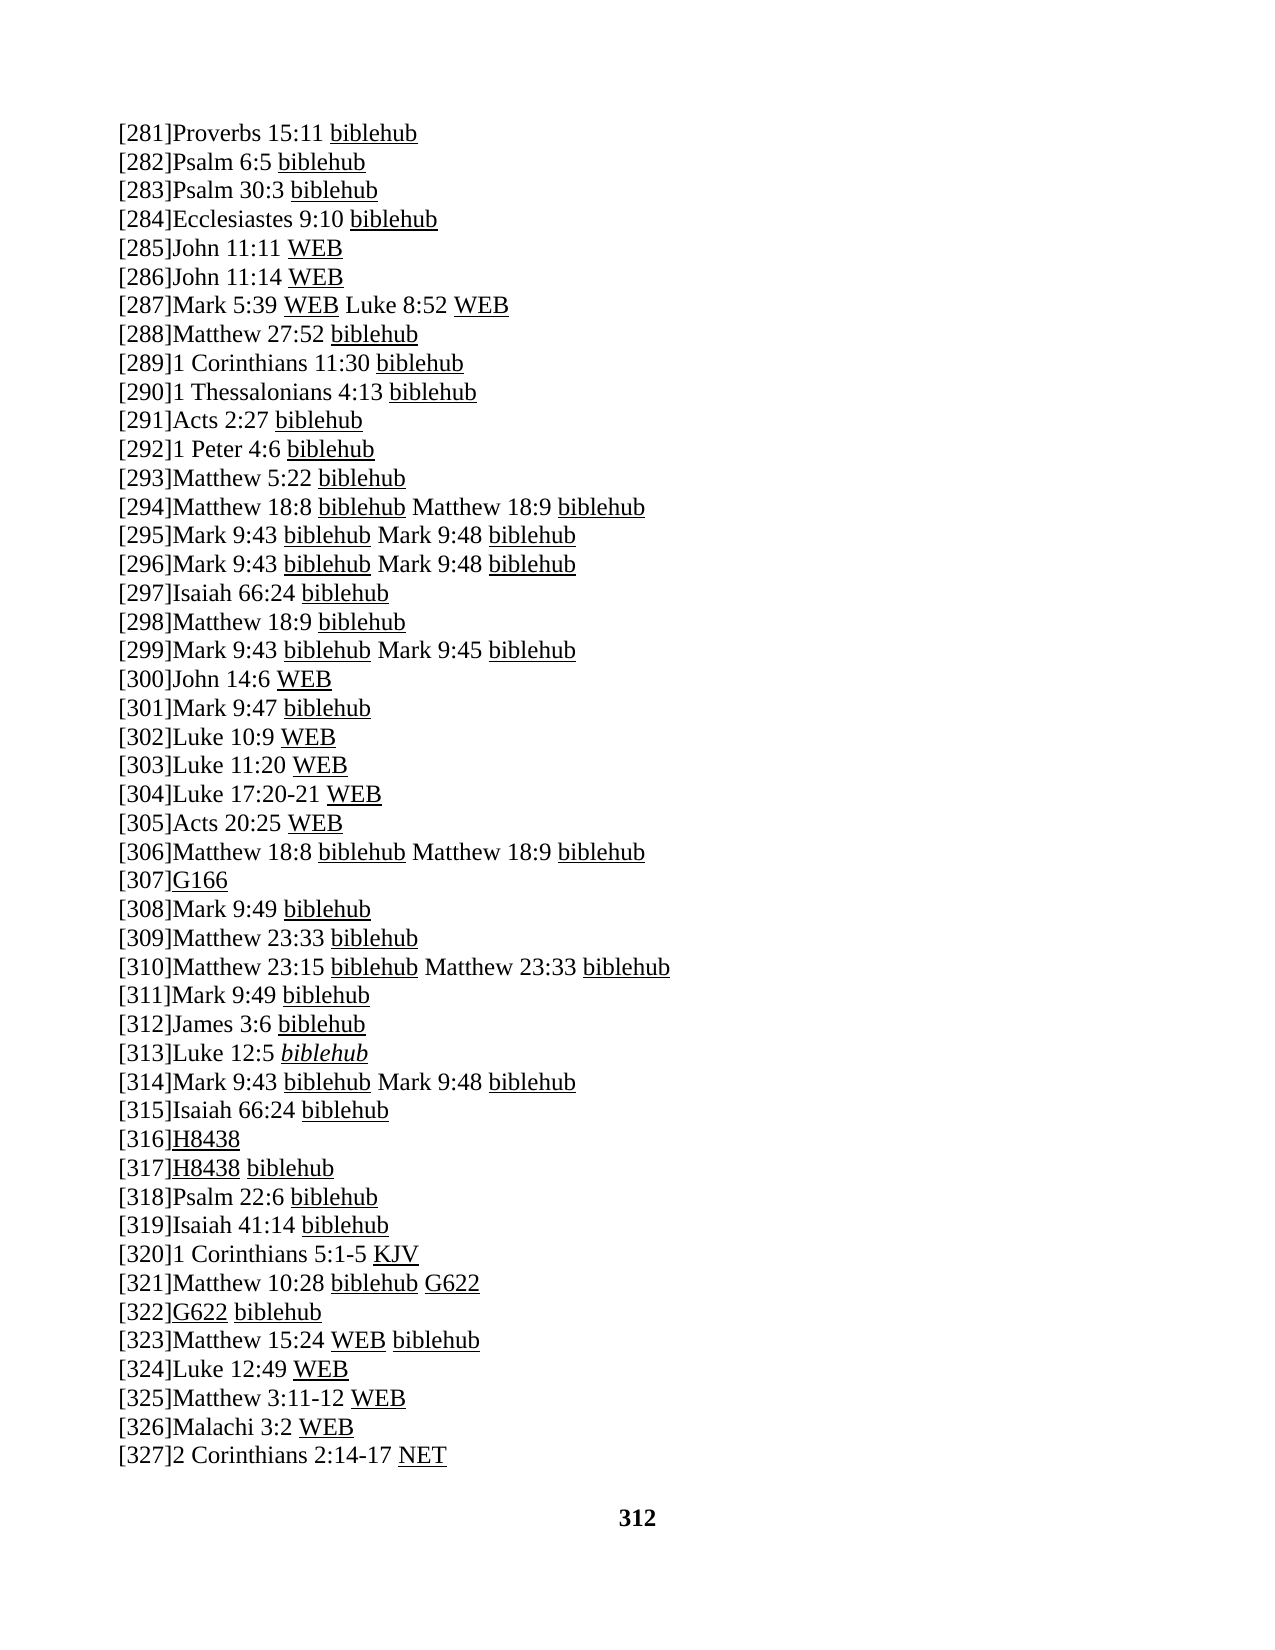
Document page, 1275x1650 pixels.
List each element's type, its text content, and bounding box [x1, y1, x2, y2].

text John 11:14 WEB [118, 262, 1157, 291]
text Matthew 23:33 biblehub [118, 923, 1157, 952]
text 1 Peter 4:6 biblehub [118, 434, 1157, 463]
text John 14:6 WEB [118, 664, 1157, 693]
text Luke 12:5 biblehub [118, 1038, 1157, 1067]
text Matthew 23:15 biblehub Matthew 23:33 biblehub [118, 952, 1157, 981]
text Matthew 18:8 biblehub Matthew 18:9 biblehub [118, 837, 1157, 866]
text Matthew 10:28 biblehub G622 [118, 1268, 1157, 1297]
text G166 [118, 866, 1157, 894]
text Mark 9:47 biblehub [118, 693, 1157, 722]
text Matthew 15:24 WEB biblehub [118, 1326, 1157, 1354]
text Acts 2:27 biblehub [118, 406, 1157, 434]
text Matthew 18:9 biblehub [118, 607, 1157, 636]
text James 3:6 biblehub [118, 1009, 1157, 1038]
text Malachi 3:2 WEB [118, 1412, 1157, 1441]
text Mark 9:49 biblehub [118, 981, 1157, 1009]
text Matthew 3:11-12 WEB [118, 1383, 1157, 1412]
text 1 Corinthians 5:1-5 KJV [118, 1239, 1157, 1268]
text Luke 11:20 WEB [118, 751, 1157, 779]
text Proverbs 15:11 biblehub [118, 118, 1157, 147]
text 1 Corinthians 11:30 biblehub [118, 348, 1157, 377]
text Mark 9:43 biblehub Mark 9:48 biblehub [118, 1067, 1157, 1096]
text Psalm 22:6 biblehub [118, 1182, 1157, 1211]
text Isaiah 66:24 biblehub [118, 578, 1157, 607]
text Mark 9:43 biblehub Mark 9:48 biblehub [118, 521, 1157, 549]
text H8438 [118, 1124, 1157, 1153]
text 1 Thessalonians 4:13 biblehub [118, 377, 1157, 406]
text Psalm 30:3 biblehub [118, 176, 1157, 204]
text Luke 10:9 WEB [118, 722, 1157, 751]
text Ecclesiastes 9:10 biblehub [118, 204, 1157, 233]
text Luke 17:20-21 WEB [118, 779, 1157, 808]
text Matthew 27:52 biblehub [118, 319, 1157, 348]
text Matthew 5:22 biblehub [118, 463, 1157, 492]
text John 11:11 WEB [118, 233, 1157, 262]
text Isaiah 66:24 biblehub [118, 1096, 1157, 1124]
text Matthew 18:8 biblehub Matthew 18:9 biblehub [118, 492, 1157, 521]
text Mark 5:39 WEB Luke 8:52 WEB [118, 291, 1157, 319]
text Psalm 6:5 biblehub [118, 147, 1157, 176]
text H8438 biblehub [118, 1153, 1157, 1182]
text Luke 12:49 WEB [118, 1354, 1157, 1383]
text Mark 9:43 biblehub Mark 9:45 biblehub [118, 636, 1157, 664]
text 2 Corinthians 2:14-17 NET [118, 1441, 1157, 1469]
text Mark 9:49 biblehub [118, 894, 1157, 923]
text Isaiah 41:14 biblehub [118, 1211, 1157, 1239]
text G622 biblehub [118, 1297, 1157, 1326]
text Acts 20:25 WEB [118, 808, 1157, 837]
text Mark 9:43 biblehub Mark 9:48 biblehub [118, 549, 1157, 578]
